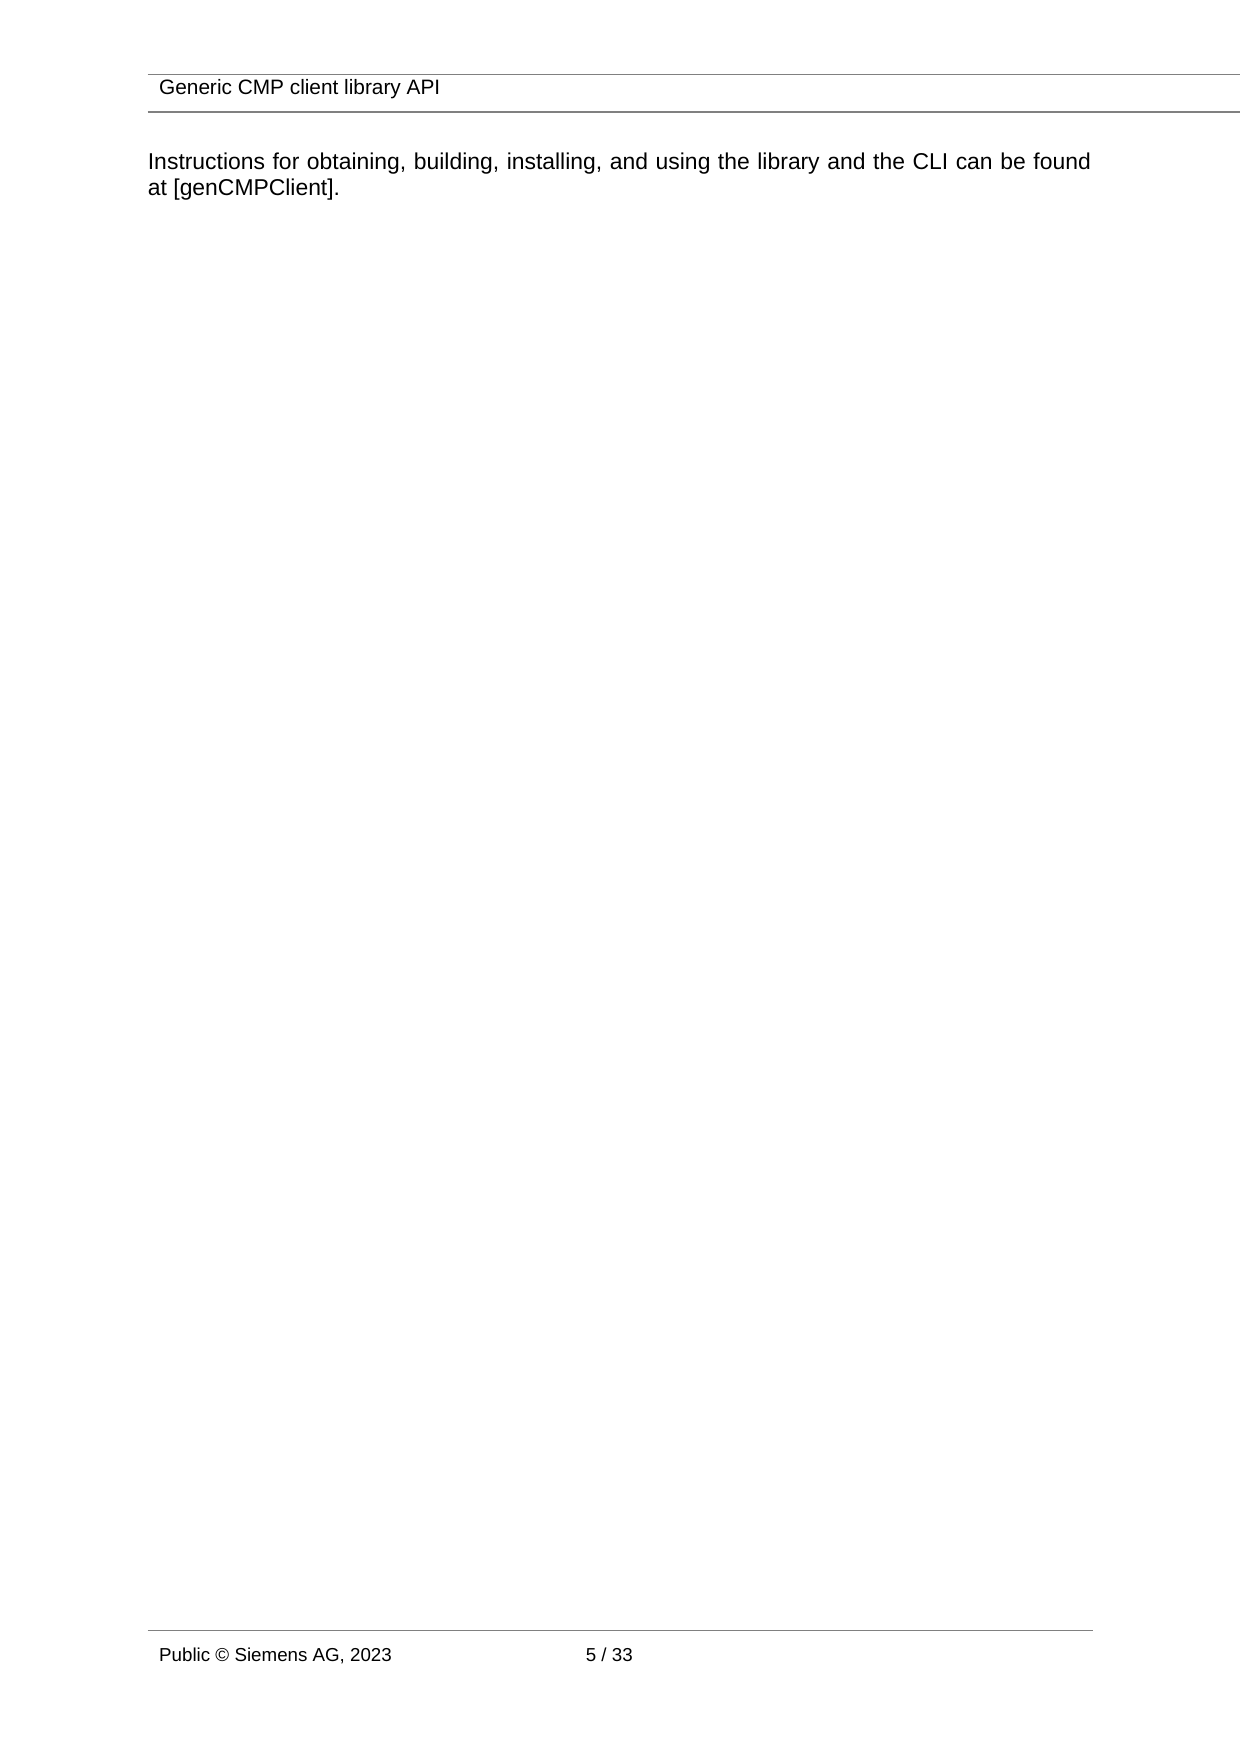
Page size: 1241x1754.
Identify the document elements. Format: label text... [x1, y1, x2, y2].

text Instructions for obtaining, building, installing, and using the library and the CLI can be found at [genCMPClient]. [148, 148, 1092, 200]
